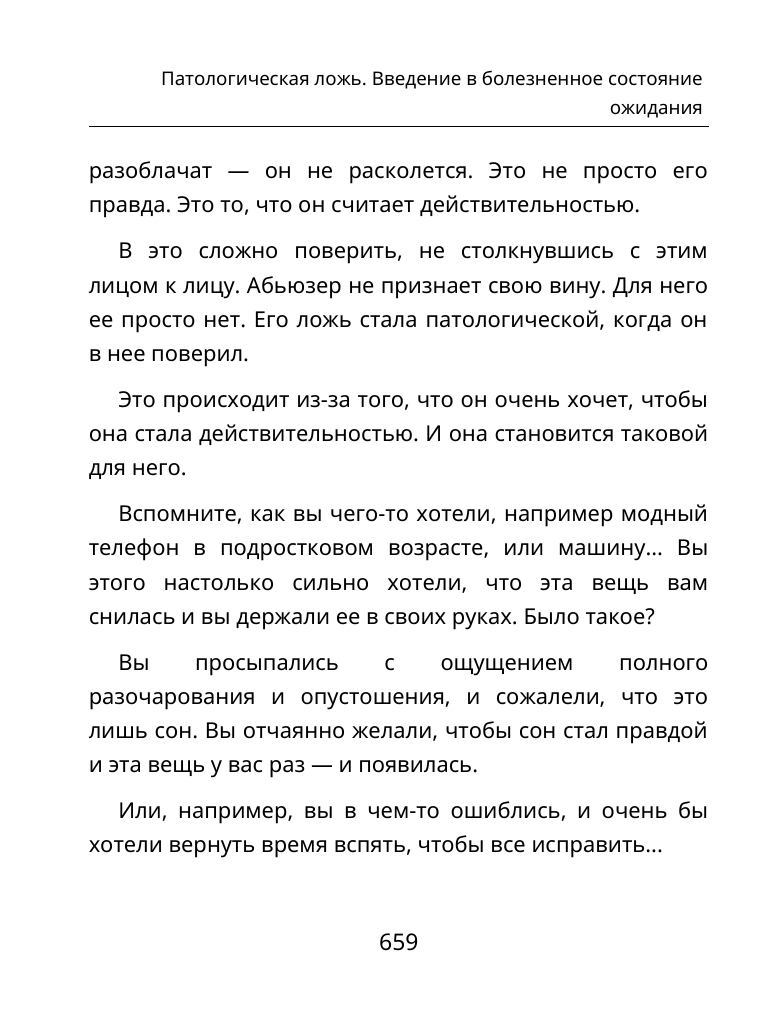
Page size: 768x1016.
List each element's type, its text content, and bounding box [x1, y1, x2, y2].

text разоблачат — он не расколется. Это не просто его правда. Это то, что он считает действительностью. [88, 155, 709, 219]
text Вспомните, как вы чего-то хотели, например модный телефон в подростковом возрасте, или машину... Вы этого настолько сильно хотели, что эта вещь вам снилась и вы держали ее в своих руках. Было такое? [88, 498, 709, 630]
text Или, например, вы в чем-то ошиблись, и очень бы хотели вернуть время вспять, чтобы все исправить... [88, 795, 709, 859]
text Это происходит из-за того, что он очень хочет, чтобы она стала действительностью. И она становится таковой для него. [88, 384, 709, 482]
text В это сложно поверить, не столкнувшись с этим лицом к лицу. Абьюзер не признает свою вину. Для него ее просто нет. Его ложь стала патологической, когда он в нее поверил. [88, 235, 709, 368]
text Вы просыпались с ощущением полного разочарования и опустошения, и сожалели, что это лишь сон. Вы отчаянно желали, чтобы сон стал правдой и эта вещь у вас раз — и появилась. [88, 647, 709, 779]
